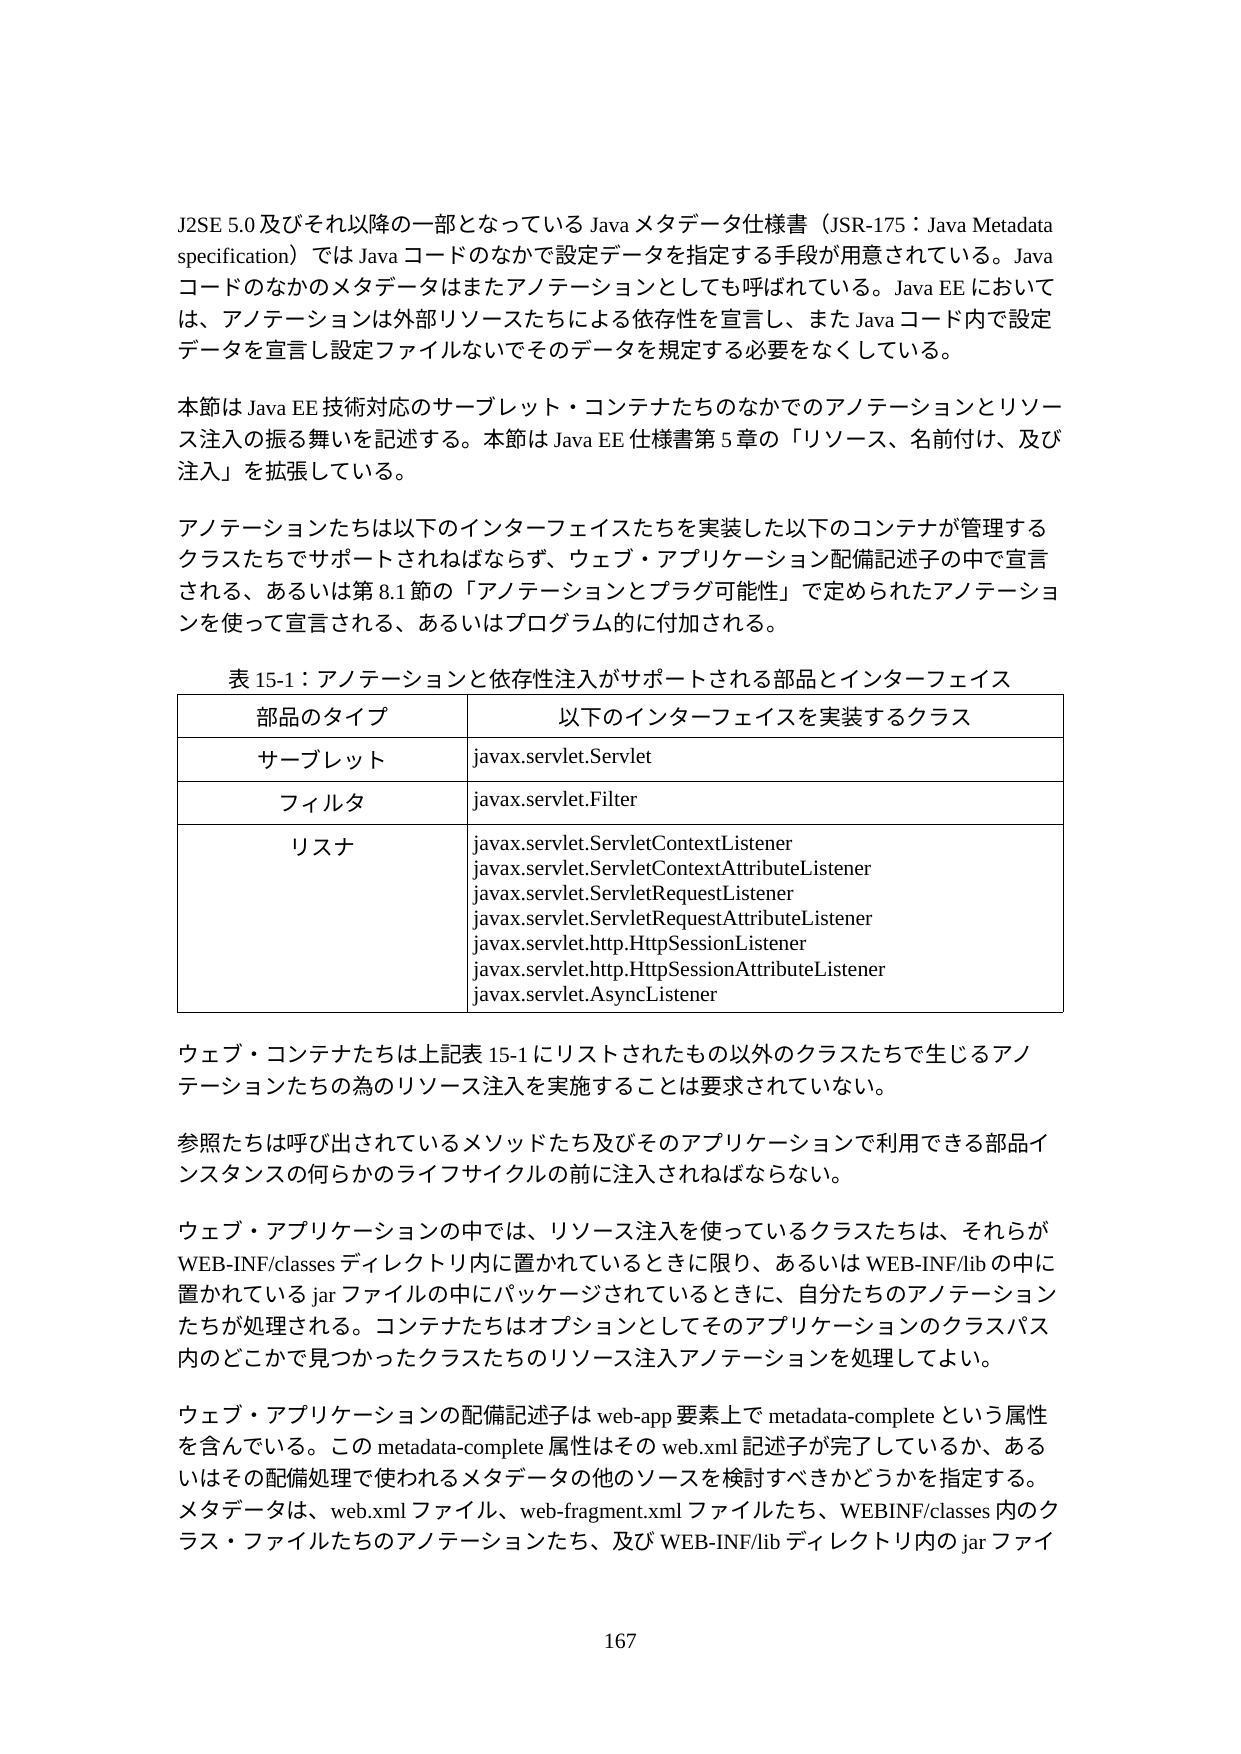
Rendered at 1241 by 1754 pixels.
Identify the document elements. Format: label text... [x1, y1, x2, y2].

table_cell javax.servlet.Servlet [468, 738, 1063, 781]
table_header 部品のタイプ [178, 695, 467, 737]
text ウェブ・アプリケーションの中では、リソース注入を使っているクラスたちは、それらが WEB-INF/classesディレクトリ内に置かれているときに限り、あるいはWEB-INF/libの中に置かれているjarファイルの中にパッケージされているときに、自分たちのアノテーションたちが処理される。コンテナたちはオプションとしてそのアプリケーションのクラスパス内のどこかで見つかったクラスたちのリソース注入アノテーションを処理してよい。 [177, 1214, 1063, 1372]
table_cell フィルタ [178, 782, 467, 824]
table_cell リスナ [178, 825, 467, 1012]
text アノテーションたちは以下のインターフェイスたちを実装した以下のコンテナが管理するクラスたちでサポートされねばならず、ウェブ・アプリケーション配備記述子の中で宣言される、あるいは第8.1節の「アノテーションとプラグ可能性」で定められたアノテーションを使って宣言される、あるいはプログラム的に付加される。 [177, 511, 1063, 637]
table_cell javax.servlet.Filter [468, 782, 1063, 824]
text J2SE 5.0及びそれ以降の一部となっているJavaメタデータ仕様書（JSR-175：Java Metadata specification）ではJavaコードのなかで設定データを指定する手段が用意されている。Javaコードのなかのメタデータはまたアノテーションとしても呼ばれている。Java EEにおいては、アノテーションは外部リソースたちによる依存性を宣言し、またJavaコード内で設定データを宣言し設定ファイルないでそのデータを規定する必要をなくしている。 [177, 207, 1063, 365]
table_header 以下のインターフェイスを実装するクラス [468, 695, 1063, 737]
table_cell javax.servlet.ServletContextListener javax.servlet.ServletContextAttributeListener javax.servlet.ServletRequestListener javax.servlet.ServletRequestAttributeListener javax.servlet.http.HttpSessionListener javax.servlet.http.HttpSessionAttributeListener javax.servlet.AsyncListener [468, 825, 1063, 1012]
text 表15-1：アノテーションと依存性注入がサポートされる部品とインターフェイス [177, 662, 1063, 694]
text ウェブ・アプリケーションの配備記述子はweb-app要素上でmetadata-completeという属性を含んでいる。このmetadata-complete属性はそのweb.xml記述子が完了しているか、あるいはその配備処理で使われるメタデータの他のソースを検討すべきかどうかを指定する。メタデータは、web.xmlファイル、web-fragment.xmlファイルたち、WEBINF/classes内のクラス・ファイルたちのアノテーションたち、及びWEB-INF/libディレクトリ内のjarファイ [177, 1398, 1063, 1556]
text ウェブ・コンテナたちは上記表15-1にリストされたもの以外のクラスたちで生じるアノテーションたちの為のリソース注入を実施することは要求されていない。 [177, 1037, 1063, 1100]
text 参照たちは呼び出されているメソッドたち及びそのアプリケーションで利用できる部品インスタンスの何らかのライフサイクルの前に注入されねばならない。 [177, 1126, 1063, 1189]
table_cell サーブレット [178, 738, 467, 781]
text 本節はJava EE技術対応のサーブレット・コンテナたちのなかでのアノテーションとリソース注入の振る舞いを記述する。本節はJava EE仕様書第5章の「リソース、名前付け、及び注入」を拡張している。 [177, 390, 1063, 485]
